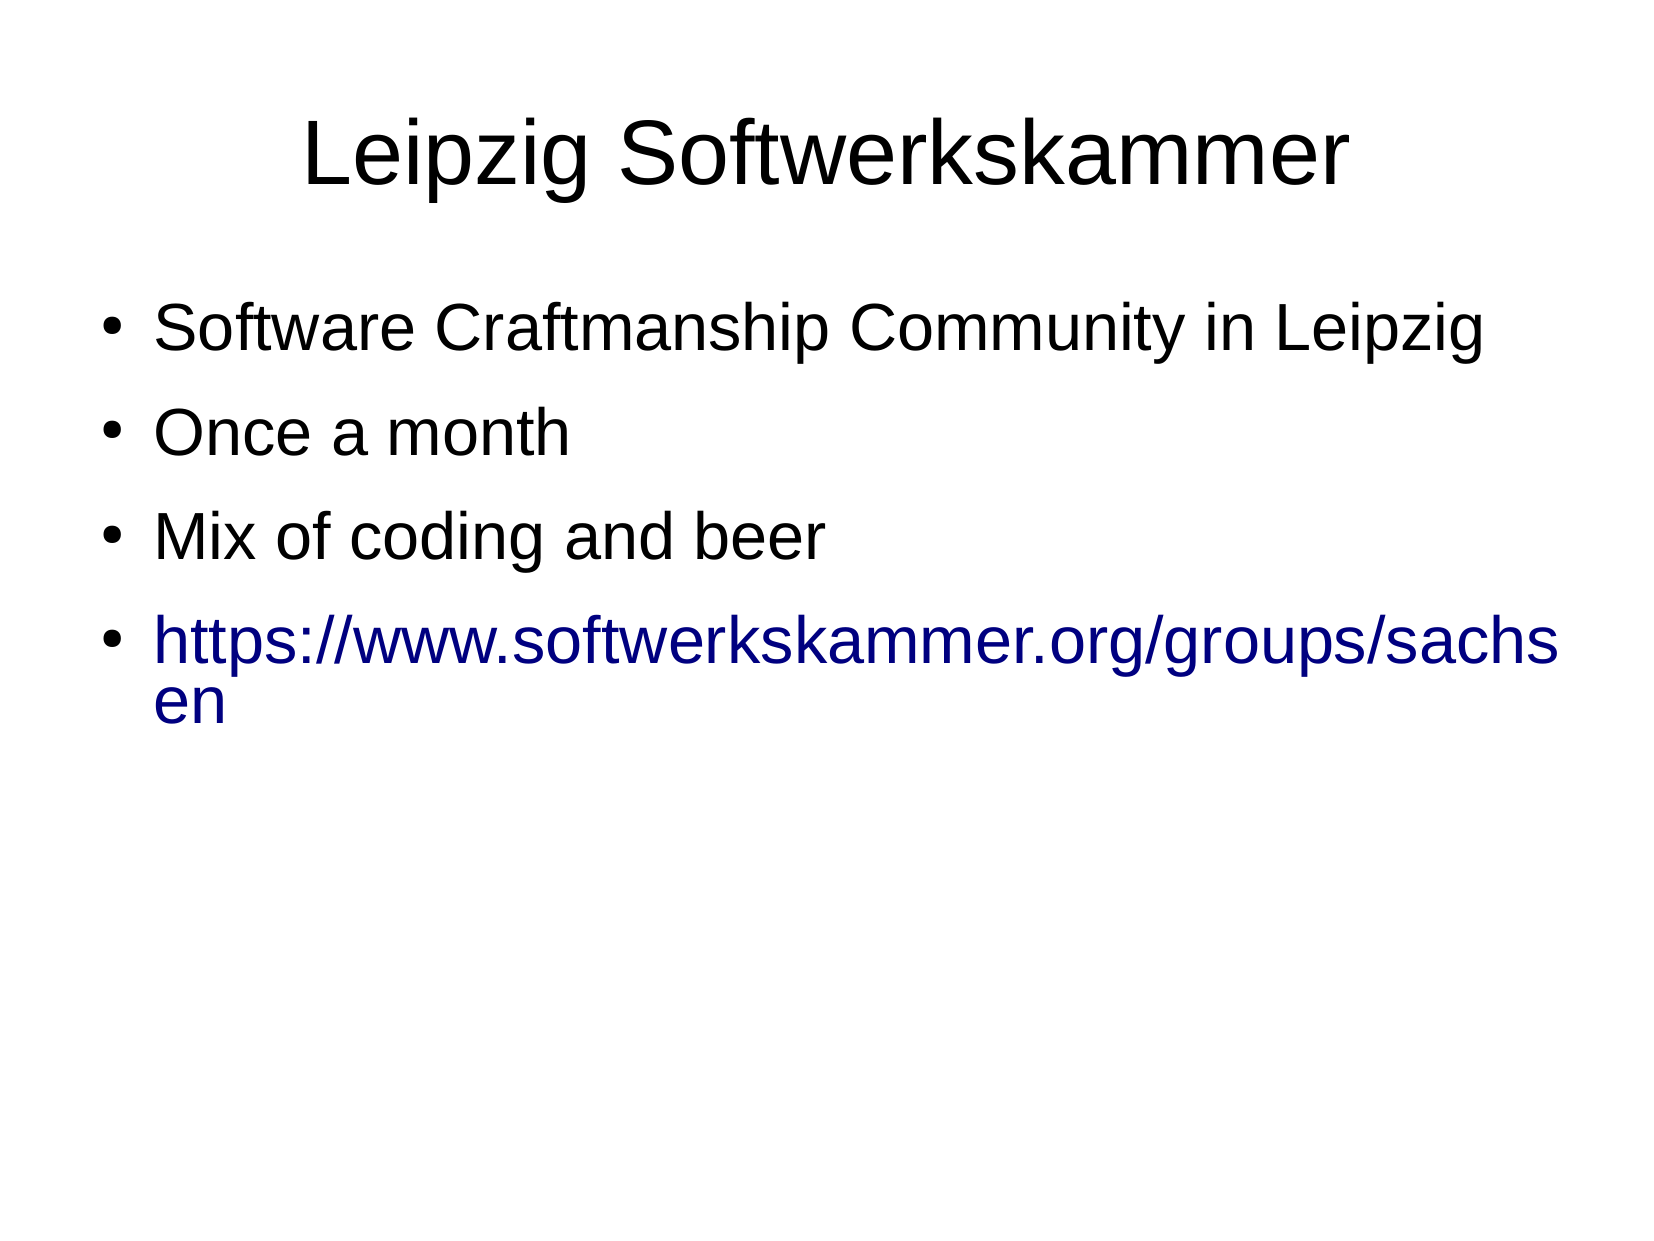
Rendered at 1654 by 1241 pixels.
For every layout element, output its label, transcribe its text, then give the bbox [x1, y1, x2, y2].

list Software Craftmanship Community in Leipzig Once a month Mix of coding and beer https://www.softwerkskammer.org/groups/sachsen [82, 290, 1571, 1010]
title Leipzig Softwerkskammer [82, 49, 1571, 257]
